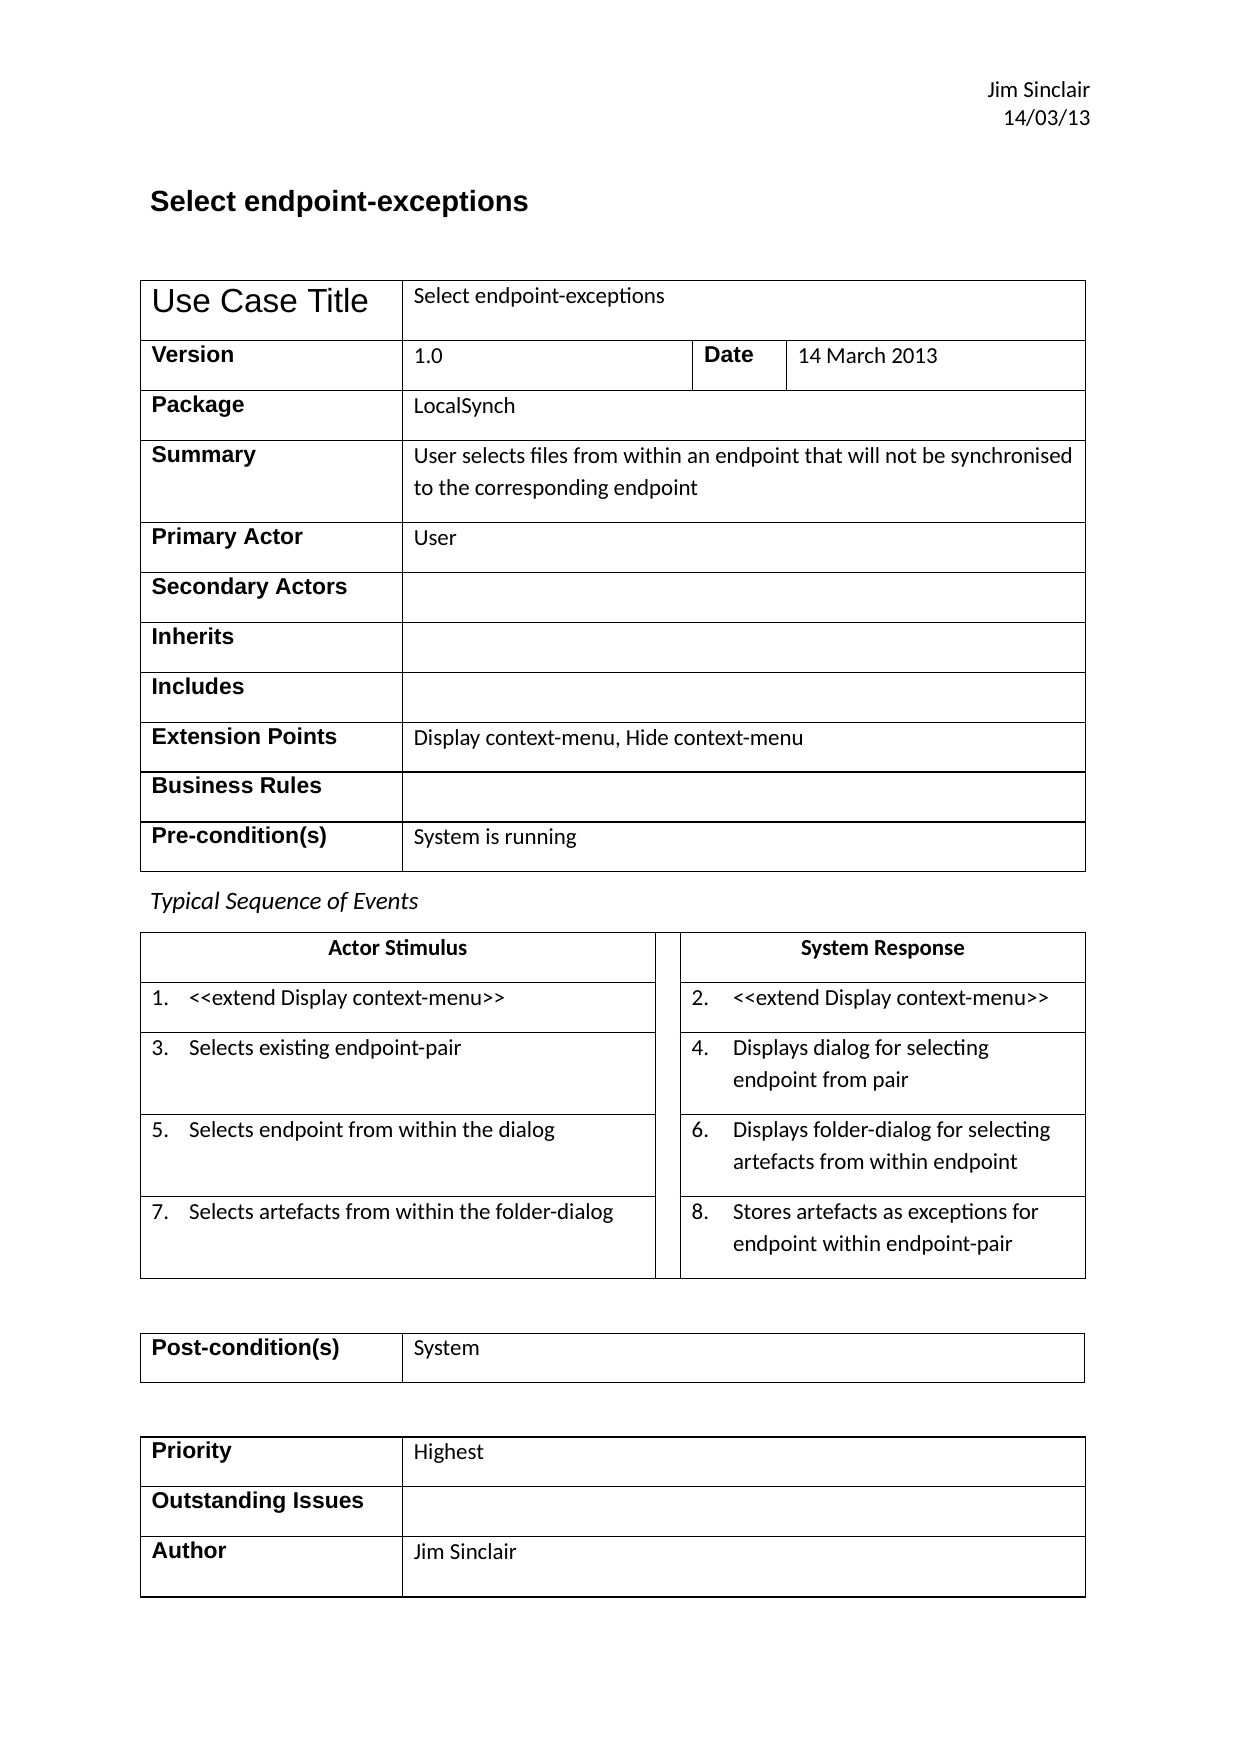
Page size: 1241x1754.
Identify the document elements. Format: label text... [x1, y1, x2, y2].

table_cell 4. Displays dialog for selecting endpoint from pair [681, 1033, 1085, 1114]
table_header Use Case Title [141, 281, 402, 340]
table_header System Response [681, 933, 1085, 982]
table_cell 1. <<extend Display context-menu>> [141, 983, 655, 1032]
table_cell Includes [141, 673, 402, 722]
table_cell Extension Points [141, 723, 402, 771]
table_cell 2. <<extend Display context-menu>> [681, 983, 1085, 1032]
table_cell Author [141, 1537, 402, 1596]
table_cell LocalSynch [403, 391, 1085, 440]
table_cell Version [141, 341, 402, 390]
table_cell Summary [141, 441, 402, 522]
table_header [1086, 1436, 1203, 1486]
table_header [656, 933, 680, 1278]
table_cell User [403, 523, 1085, 572]
table_cell [403, 673, 1085, 722]
table_cell 14 March 2013 [787, 341, 1085, 390]
table_cell [403, 573, 1085, 622]
table_cell [403, 1487, 1085, 1536]
table_cell Display context-menu, Hide context-menu [403, 723, 1085, 771]
table_cell 6. Displays folder-dialog for selecting artefacts from within endpoint [681, 1115, 1085, 1196]
table_header Priority [141, 1438, 402, 1486]
table_cell 1.0 [403, 341, 692, 390]
table_cell Package [141, 391, 402, 440]
table_header System [403, 1334, 1084, 1382]
table_cell 7. Selects artefacts from within the folder-dialog [141, 1197, 655, 1278]
table_cell 8. Stores artefacts as exceptions for endpoint within endpoint-pair [681, 1197, 1085, 1278]
table_header Select endpoint-exceptions [403, 281, 1085, 340]
table_cell System is running [403, 823, 1085, 871]
table_cell Date [693, 341, 786, 390]
table_cell User selects files from within an endpoint that will not be synchronised to the corresponding endpoint [403, 441, 1085, 522]
table_cell 3. Selects existing endpoint-pair [141, 1033, 655, 1114]
table_cell [1086, 1486, 1203, 1536]
table_header Highest [403, 1438, 1085, 1486]
text Typical Sequence of Events [150, 885, 1090, 915]
table_cell 5. Selects endpoint from within the dialog [141, 1115, 655, 1196]
table_cell [403, 773, 1085, 821]
table_cell Business Rules [141, 773, 402, 821]
table_cell Outstanding Issues [141, 1487, 402, 1536]
table_cell Pre-condition(s) [141, 823, 402, 871]
table_header Post-condition(s) [141, 1334, 402, 1382]
table_cell Primary Actor [141, 523, 402, 572]
table_cell Secondary Actors [141, 573, 402, 622]
table_cell Jim Sinclair [403, 1537, 1085, 1596]
table_cell [1086, 1536, 1203, 1596]
subtitle Select endpoint-exceptions [150, 184, 1090, 218]
table_cell Inherits [141, 623, 402, 672]
table_header Actor Stimulus [141, 933, 655, 982]
table_cell [403, 623, 1085, 672]
